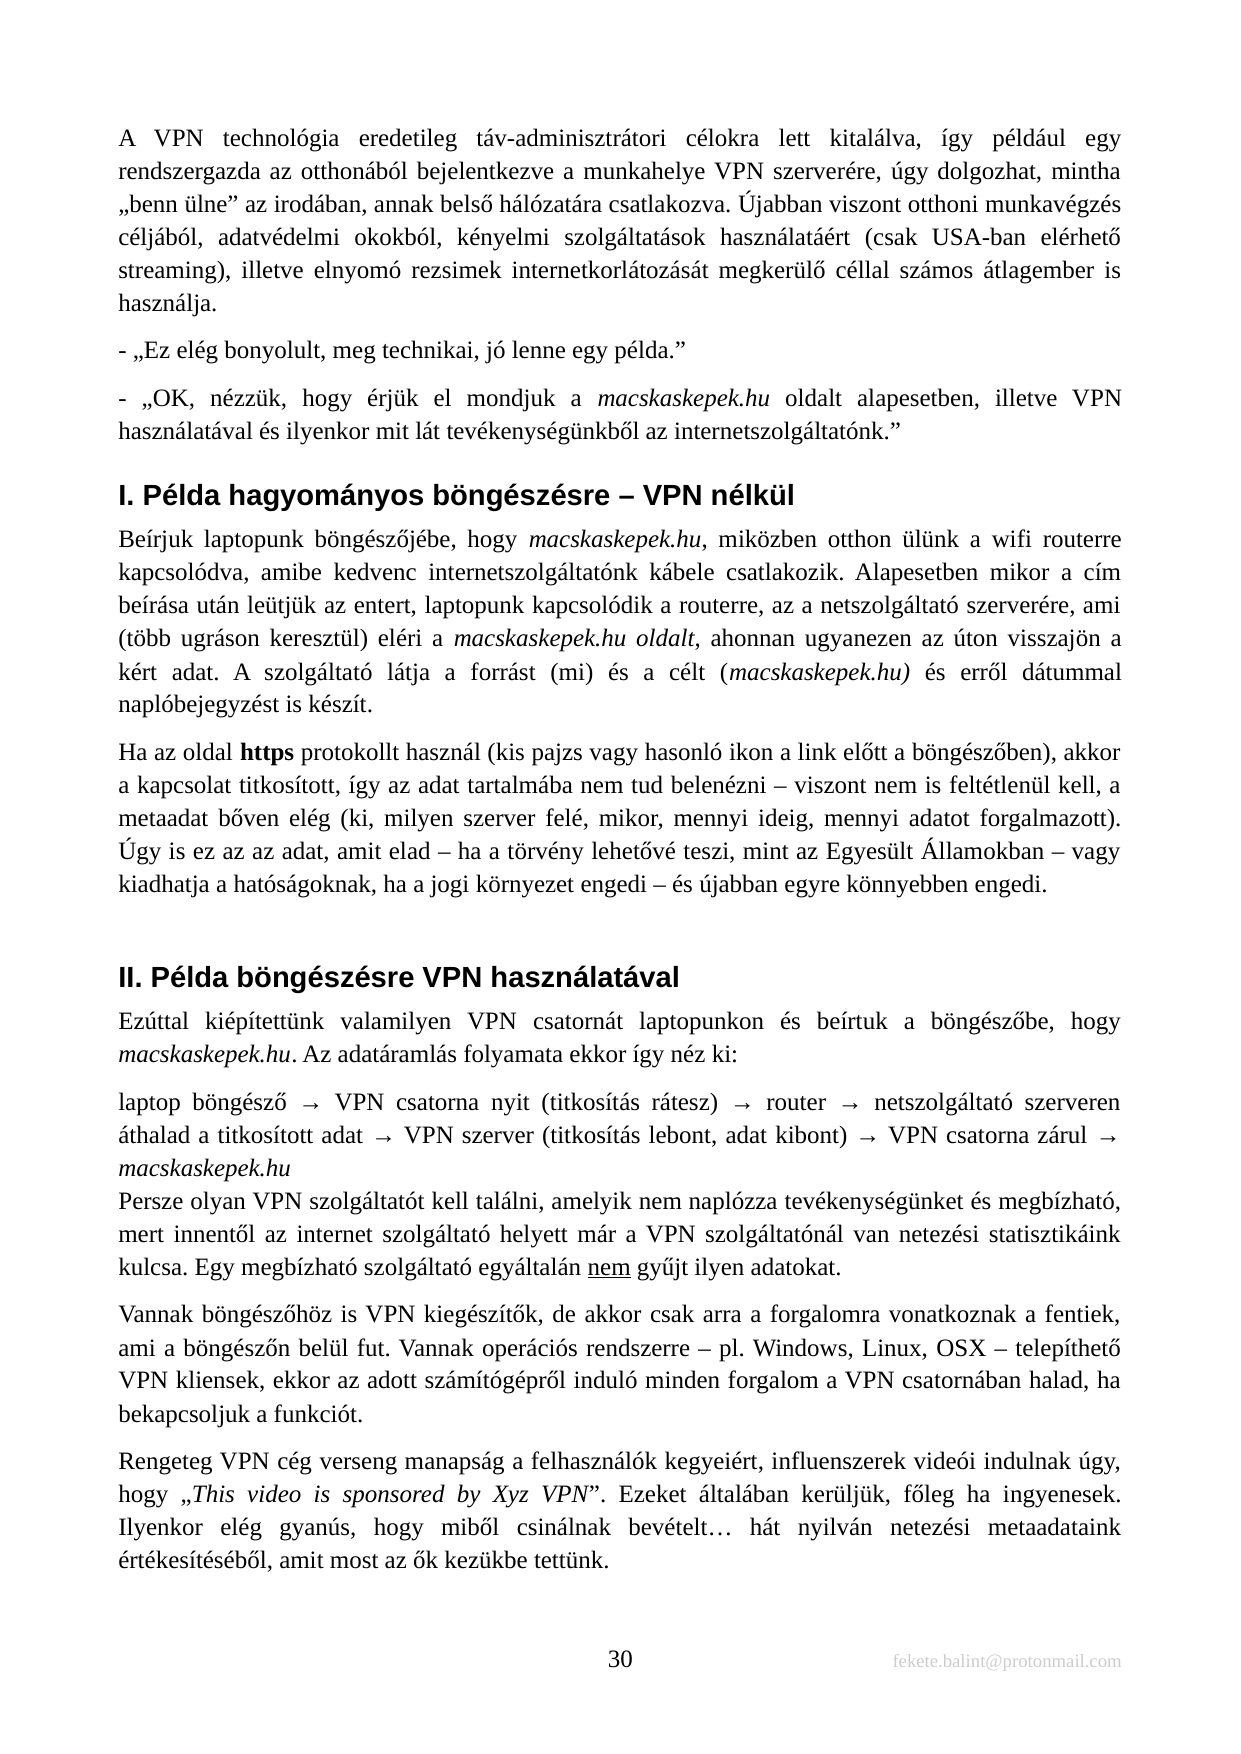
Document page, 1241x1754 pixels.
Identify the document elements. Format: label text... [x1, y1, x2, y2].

text - „Ez elég bonyolult, meg technikai, jó lenne egy példa.” [118, 336, 1122, 364]
text Vannak böngészőhöz is VPN kiegészítők, de akkor csak arra a forgalomra vonatkoznak a fentiek, ami a böngészőn belül fut. Vannak operációs rendszerre – pl. Windows, Linux, OSX – telepíthető VPN kliensek, ekkor az adott számítógépről induló minden forgalom a VPN csatornában halad, ha bekapcsoljuk a funkciót. [118, 1299, 1122, 1427]
subtitle II. Példa böngészésre VPN használatával [118, 960, 1122, 994]
text - „OK, nézzük, hogy érjük el mondjuk a macskaskepek.hu oldalt alapesetben, illetve VPN használatával és ilyenkor mit lát tevékenységünkből az internetszolgáltatónk.” [118, 383, 1122, 445]
text Ezúttal kiépítettünk valamilyen VPN csatornát laptopunkon és beírtuk a böngészőbe, hogy macskaskepek.hu. Az adatáramlás folyamata ekkor így néz ki: [118, 1006, 1122, 1068]
text laptop böngésző → VPN csatorna nyit (titkosítás rátesz) → router → netszolgáltató szerveren áthalad a titkosított adat → VPN szerver (titkosítás lebont, adat kibont) → VPN csatorna zárul → macskaskepek.hu Persze olyan VPN szolgáltatót kell találni, amelyik nem naplózza tevékenységünket és megbízható, mert innentől az internet szolgáltató helyett már a VPN szolgáltatónál van netezési statisztikáink kulcsa. Egy megbízható szolgáltató egyáltalán nem gyűjt ilyen adatokat. [118, 1087, 1122, 1281]
subtitle I. Példa hagyományos böngészésre – VPN nélkül [118, 478, 1122, 512]
text Beírjuk laptopunk böngészőjébe, hogy macskaskepek.hu, miközben otthon ülünk a wifi routerre kapcsolódva, amibe kedvenc internetszolgáltatónk kábele csatlakozik. Alapesetben mikor a cím beírása után leütjük az entert, laptopunk kapcsolódik a routerre, az a netszolgáltató szerverére, ami (több ugráson keresztül) eléri a macskaskepek.hu oldalt, ahonnan ugyanezen az úton visszajön a kért adat. A szolgáltató látja a forrást (mi) és a célt (macskaskepek.hu) és erről dátummal naplóbejegyzést is készít. [118, 524, 1122, 718]
text Ha az oldal https protokollt használ (kis pajzs vagy hasonló ikon a link előtt a böngészőben), akkor a kapcsolat titkosított, így az adat tartalmába nem tud belenézni – viszont nem is feltétlenül kell, a metaadat bőven elég (ki, milyen szerver felé, mikor, mennyi ideig, mennyi adatot forgalmazott). Úgy is ez az az adat, amit elad – ha a törvény lehetővé teszi, mint az Egyesült Államokban – vagy kiadhatja a hatóságoknak, ha a jogi környezet engedi – és újabban egyre könnyebben engedi. [118, 737, 1122, 898]
text Rengeteg VPN cég verseng manapság a felhasználók kegyeiért, influenszerek videói indulnak úgy, hogy „This video is sponsored by Xyz VPN”. Ezeket általában kerüljük, főleg ha ingyenesek. Ilyenkor elég gyanús, hogy miből csinálnak bevételt… hát nyilván netezési metaadataink értékesítéséből, amit most az ők kezükbe tettünk. [118, 1446, 1122, 1574]
text A VPN technológia eredetileg táv-adminisztrátori célokra lett kitalálva, így például egy rendszergazda az otthonából bejelentkezve a munkahelye VPN szerverére, úgy dolgozhat, mintha „benn ülne” az irodában, annak belső hálózatára csatlakozva. Újabban viszont otthoni munkavégzés céljából, adatvédelmi okokból, kényelmi szolgáltatások használatáért (csak USA-ban elérhető streaming), illetve elnyomó rezsimek internetkorlátozását megkerülő céllal számos átlagember is használja. [118, 123, 1122, 317]
